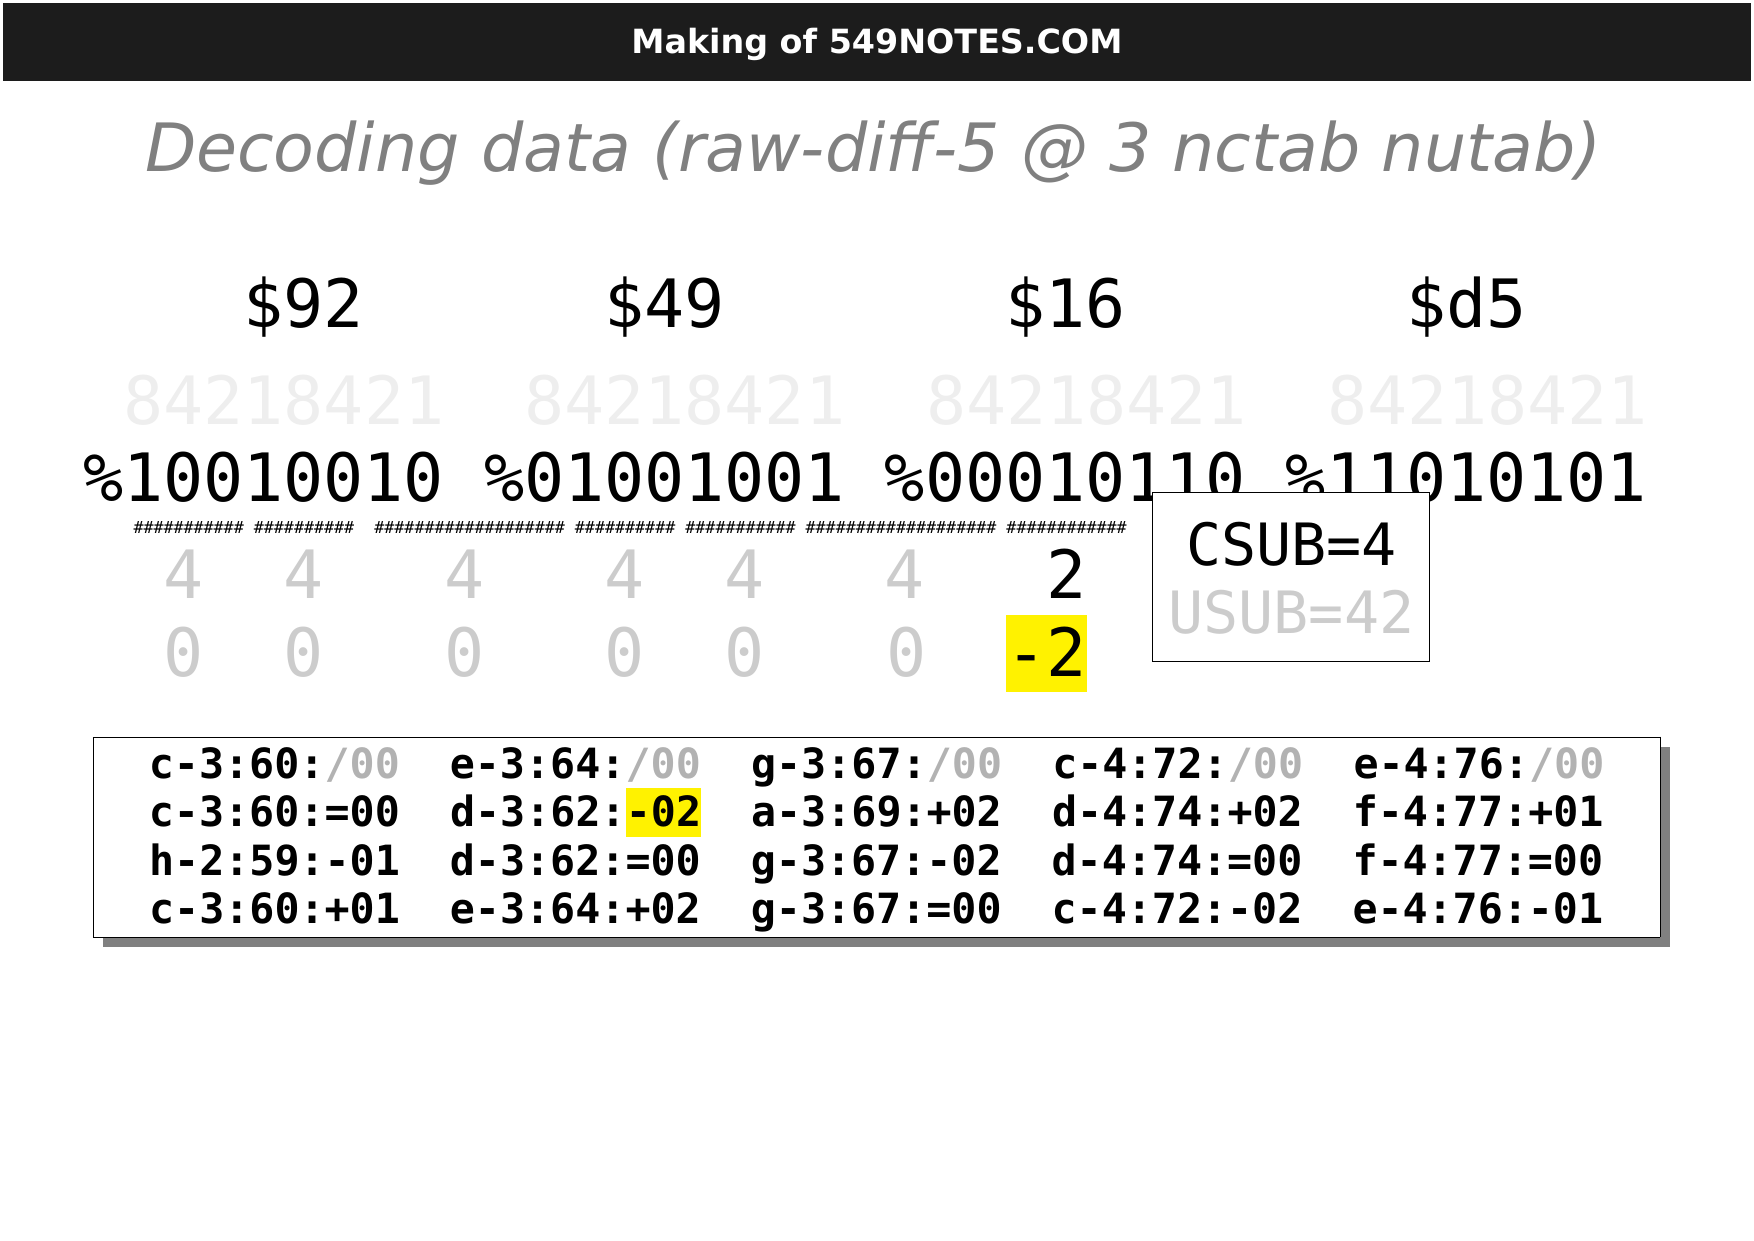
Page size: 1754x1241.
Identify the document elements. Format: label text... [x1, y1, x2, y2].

text 84218421 84218421 84218421 84218421 [3, 362, 1751, 440]
text 4 4 4 4 4 4 2 [3, 537, 1152, 614]
text ########### ########## ################### ########## ########### ################### ############ [3, 517, 1152, 537]
text Decoding data (raw-diff-5 @ 3 nctab nutab) [3, 110, 1751, 188]
text 0 0 0 0 0 0 -2 [3, 614, 1751, 692]
text [1430, 517, 1751, 537]
text %10010010 %01001001 %00010110 %11010101 [3, 440, 1751, 517]
text [1430, 537, 1751, 614]
table_header c-3:60:/00 e-3:64:/00 g-3:67:/00 c-4:72:/00 e-4:76:/00 c-3:60:=00 d-3:62:-02 a-3:69:+02 d-4:74:+02 f-4:77:+01 h-2:59:-01 d-3:62:=00 g-3:67:-02 d-4:74:=00 f-4:77:=00 c-3:60:+01 e-3:64:+02 g-3:67:=00 c-4:72:-02 e-4:76:-01 [87, 731, 1676, 953]
text $92 $49 $16 $d5 [3, 265, 1751, 343]
